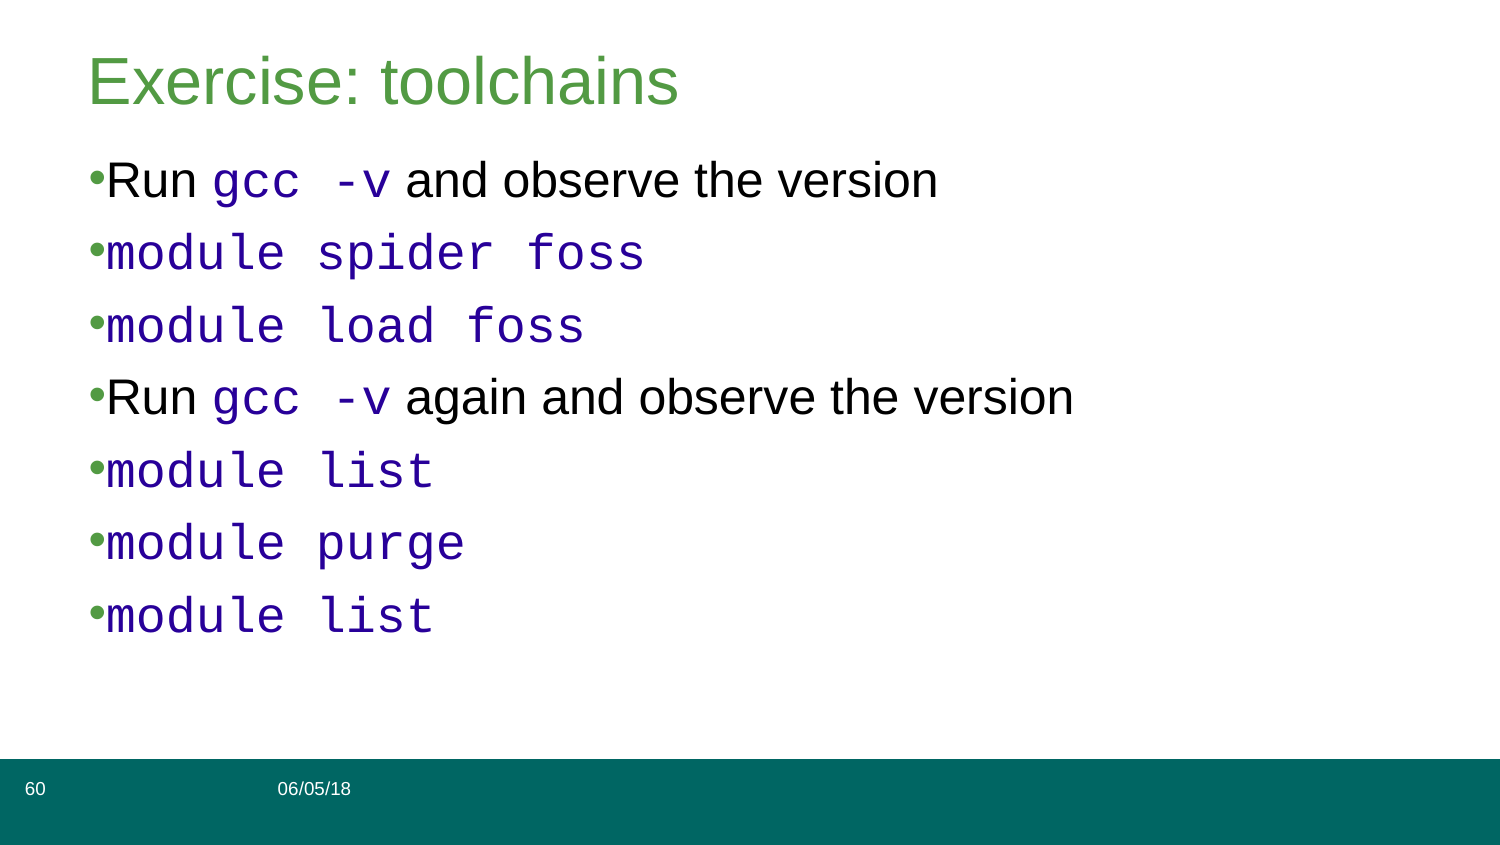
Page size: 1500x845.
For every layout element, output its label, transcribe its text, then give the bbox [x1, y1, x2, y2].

text_box 06/05/18 [277, 776, 553, 799]
list Run gcc -v and observe the version module spider foss module load foss Run gcc -v again and observe the version module list module purge module list [88, 147, 1427, 683]
text_box [24, 776, 76, 799]
title Exercise: toolchains [87, 37, 1426, 132]
